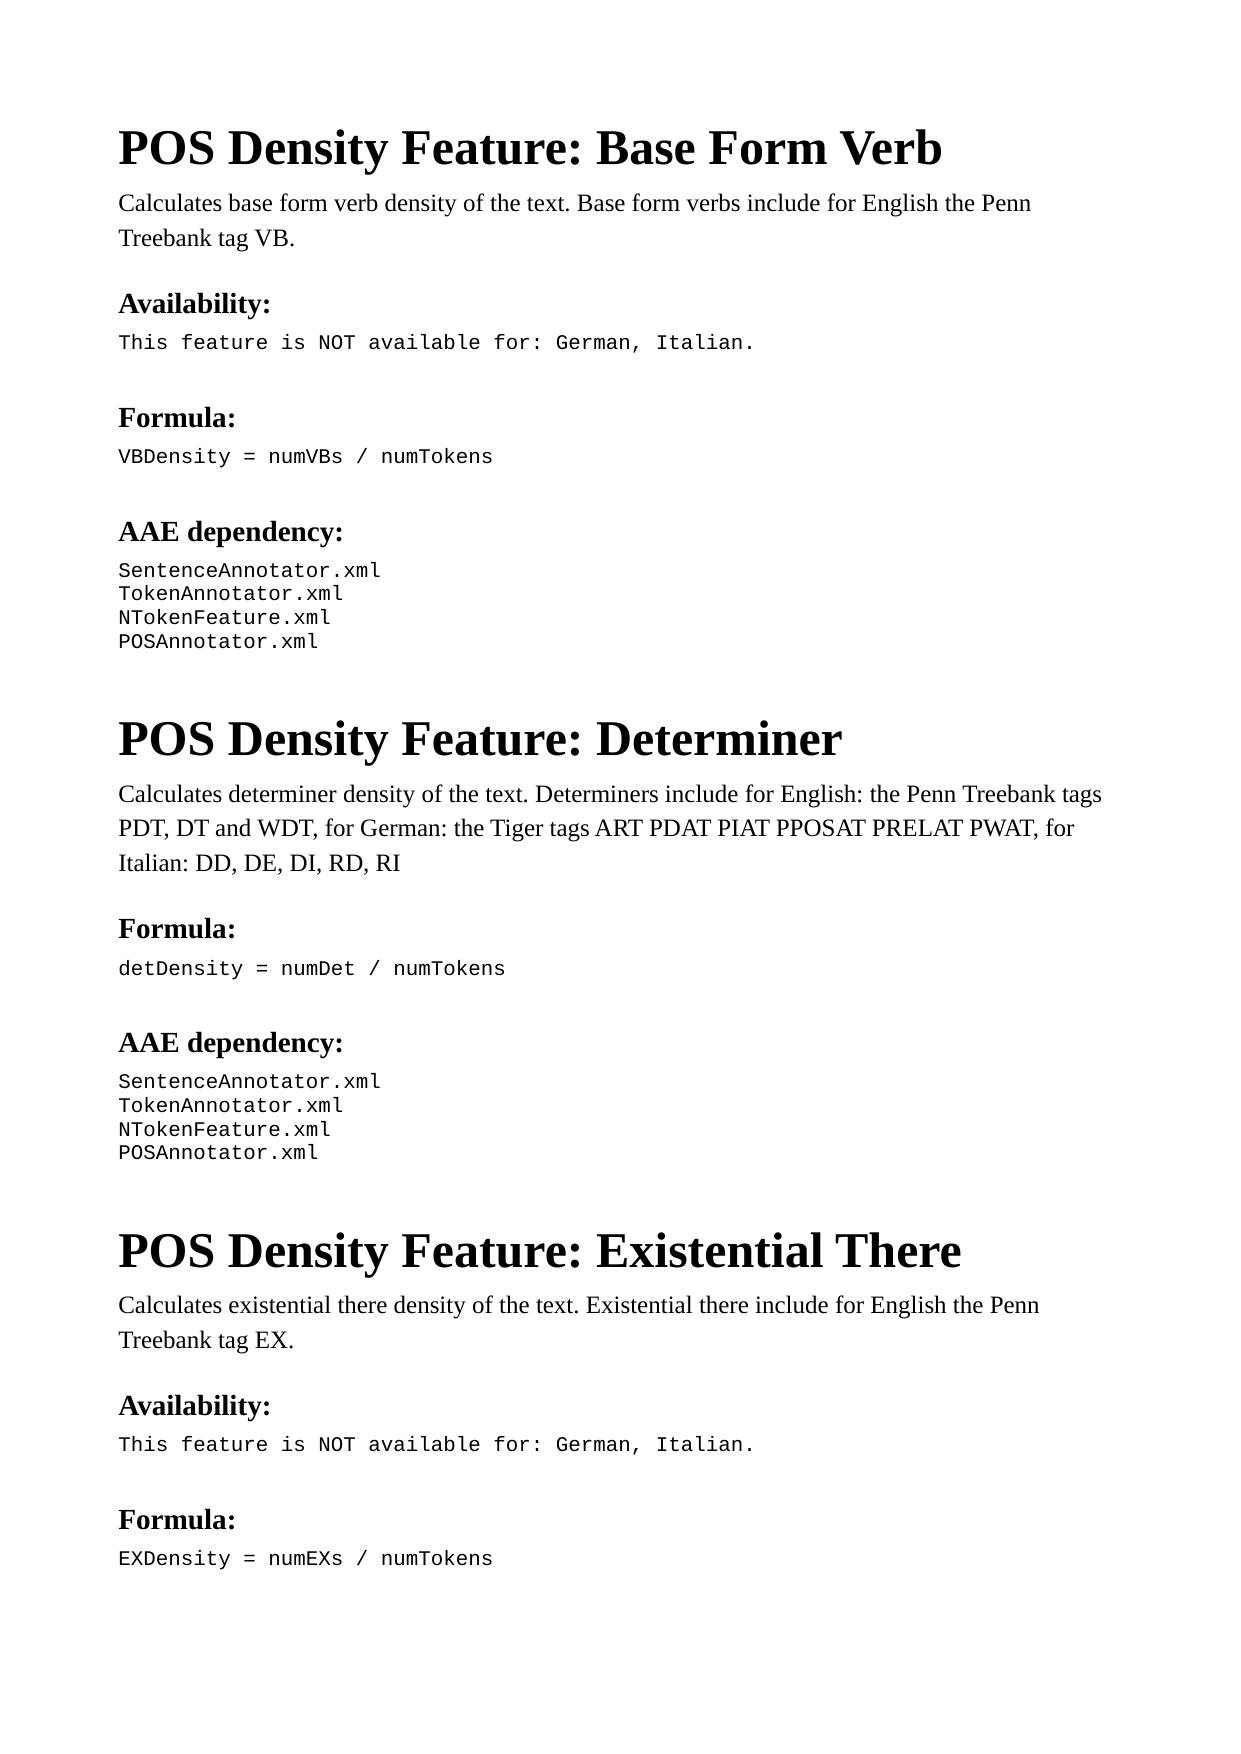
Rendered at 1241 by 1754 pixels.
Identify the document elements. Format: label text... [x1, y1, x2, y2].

subtitle POS Density Feature: Determiner [118, 709, 1122, 766]
subtitle Formula: [118, 911, 1122, 945]
text Calculates existential there density of the text. Existential there include for English the Penn Treebank tag EX. [118, 1290, 1122, 1353]
subtitle POS Density Feature: Base Form Verb [118, 118, 1122, 176]
text POSAnnotator.xml [118, 1142, 1122, 1166]
text This feature is NOT available for: German, Italian. [118, 332, 1122, 356]
text SentenceAnnotator.xml [118, 560, 1122, 583]
subtitle Formula: [118, 400, 1122, 433]
text TokenAnnotator.xml [118, 583, 1122, 607]
subtitle AAE dependency: [118, 1025, 1122, 1059]
subtitle POS Density Feature: Existential There [118, 1220, 1122, 1278]
subtitle AAE dependency: [118, 514, 1122, 547]
subtitle Availability: [118, 286, 1122, 320]
text Calculates base form verb density of the text. Base form verbs include for English the Penn Treebank tag VB. [118, 188, 1122, 251]
text EXDensity = numEXs / numTokens [118, 1548, 1122, 1572]
text SentenceAnnotator.xml [118, 1071, 1122, 1095]
text POSAnnotator.xml [118, 631, 1122, 654]
text Calculates determiner density of the text. Determiners include for English: the Penn Treebank tags PDT, DT and WDT, for German: the Tiger tags ART PDAT PIAT PPOSAT PRELAT PWAT, for Italian: DD, DE, DI, RD, RI [118, 779, 1122, 877]
text TokenAnnotator.xml [118, 1095, 1122, 1118]
subtitle Availability: [118, 1388, 1122, 1422]
subtitle Formula: [118, 1502, 1122, 1536]
text VBDensity = numVBs / numTokens [118, 446, 1122, 470]
text NTokenFeature.xml [118, 607, 1122, 631]
text detDensity = numDet / numTokens [118, 957, 1122, 981]
text This feature is NOT available for: German, Italian. [118, 1434, 1122, 1458]
text NTokenFeature.xml [118, 1118, 1122, 1142]
